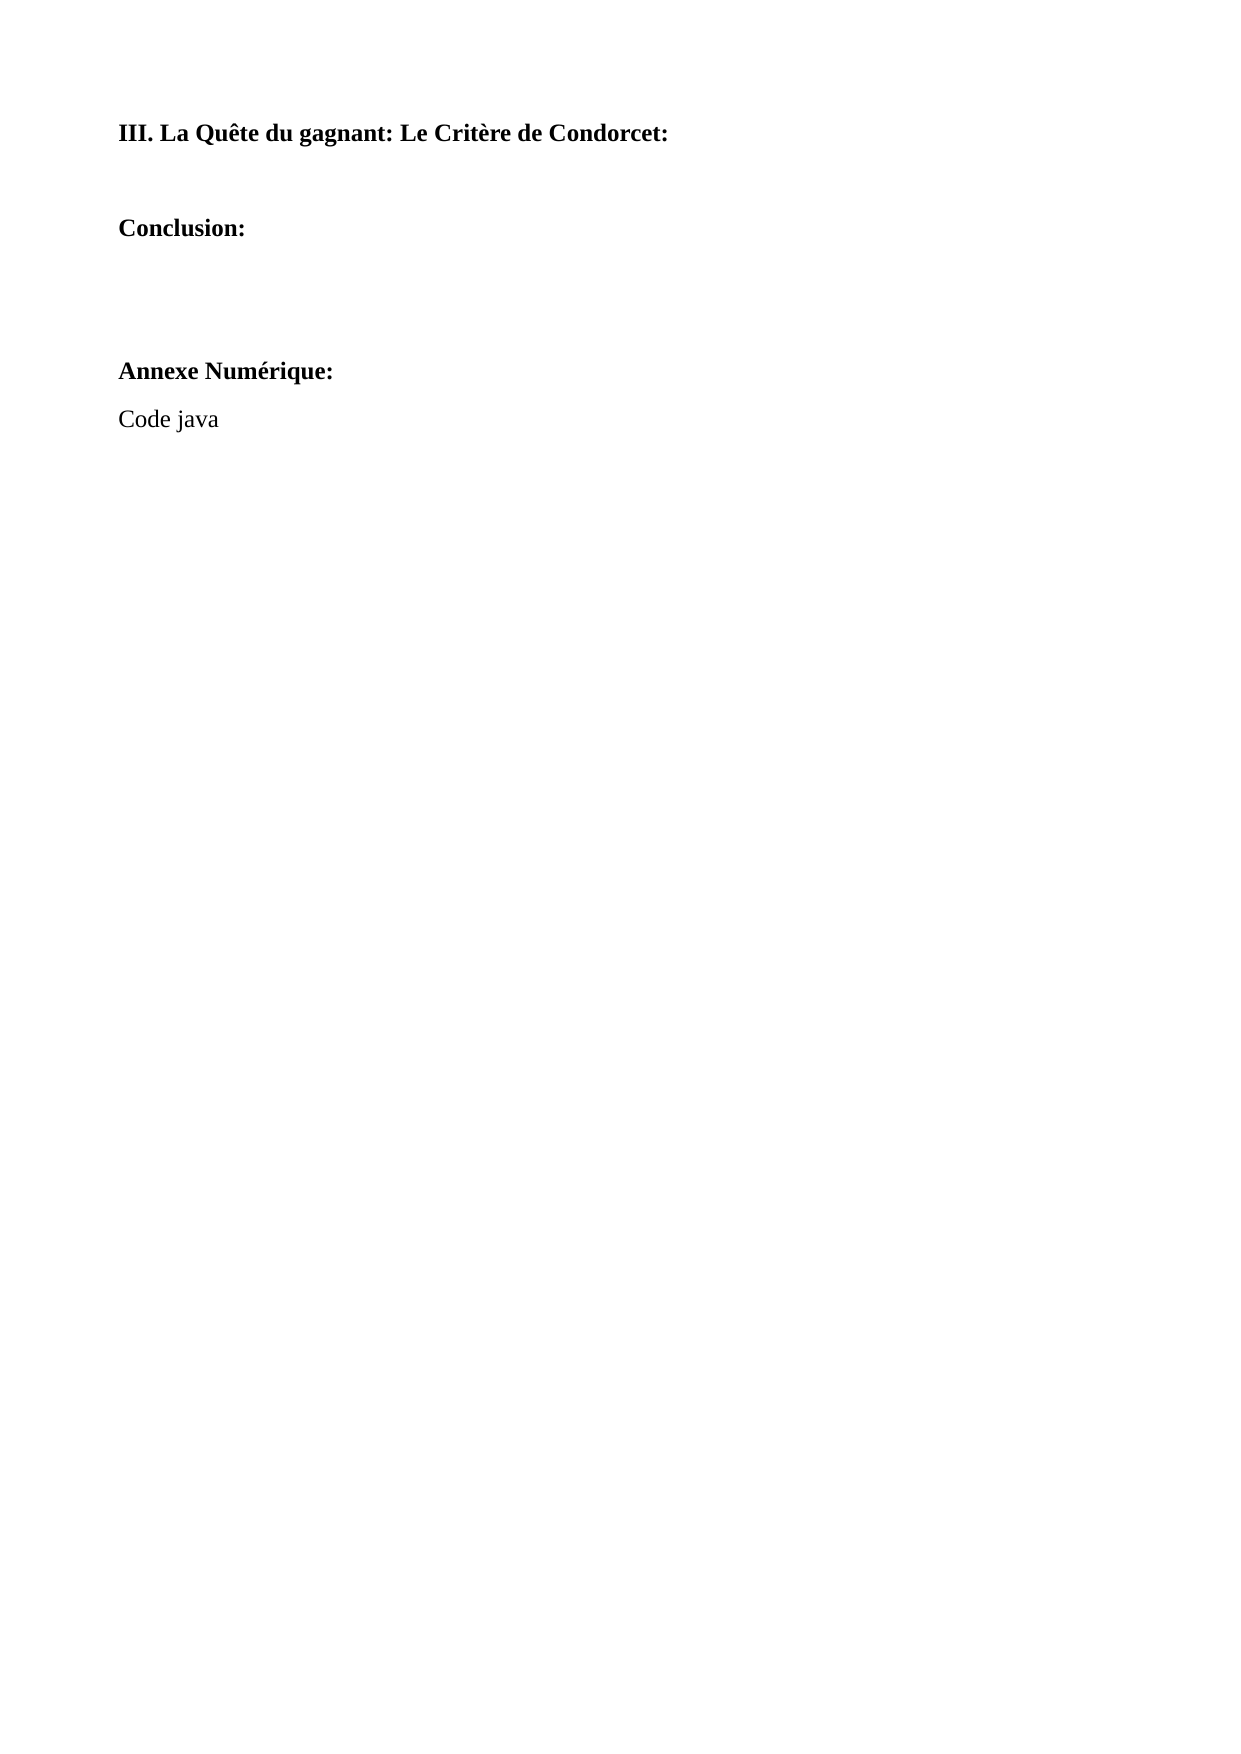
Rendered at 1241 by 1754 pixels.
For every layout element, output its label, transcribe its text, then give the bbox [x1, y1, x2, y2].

text Annexe Numérique: [118, 356, 1122, 385]
text Code java [118, 404, 1122, 432]
text III. La Quête du gagnant: Le Critère de Condorcet: [118, 118, 1122, 147]
text Conclusion: [118, 213, 1122, 242]
